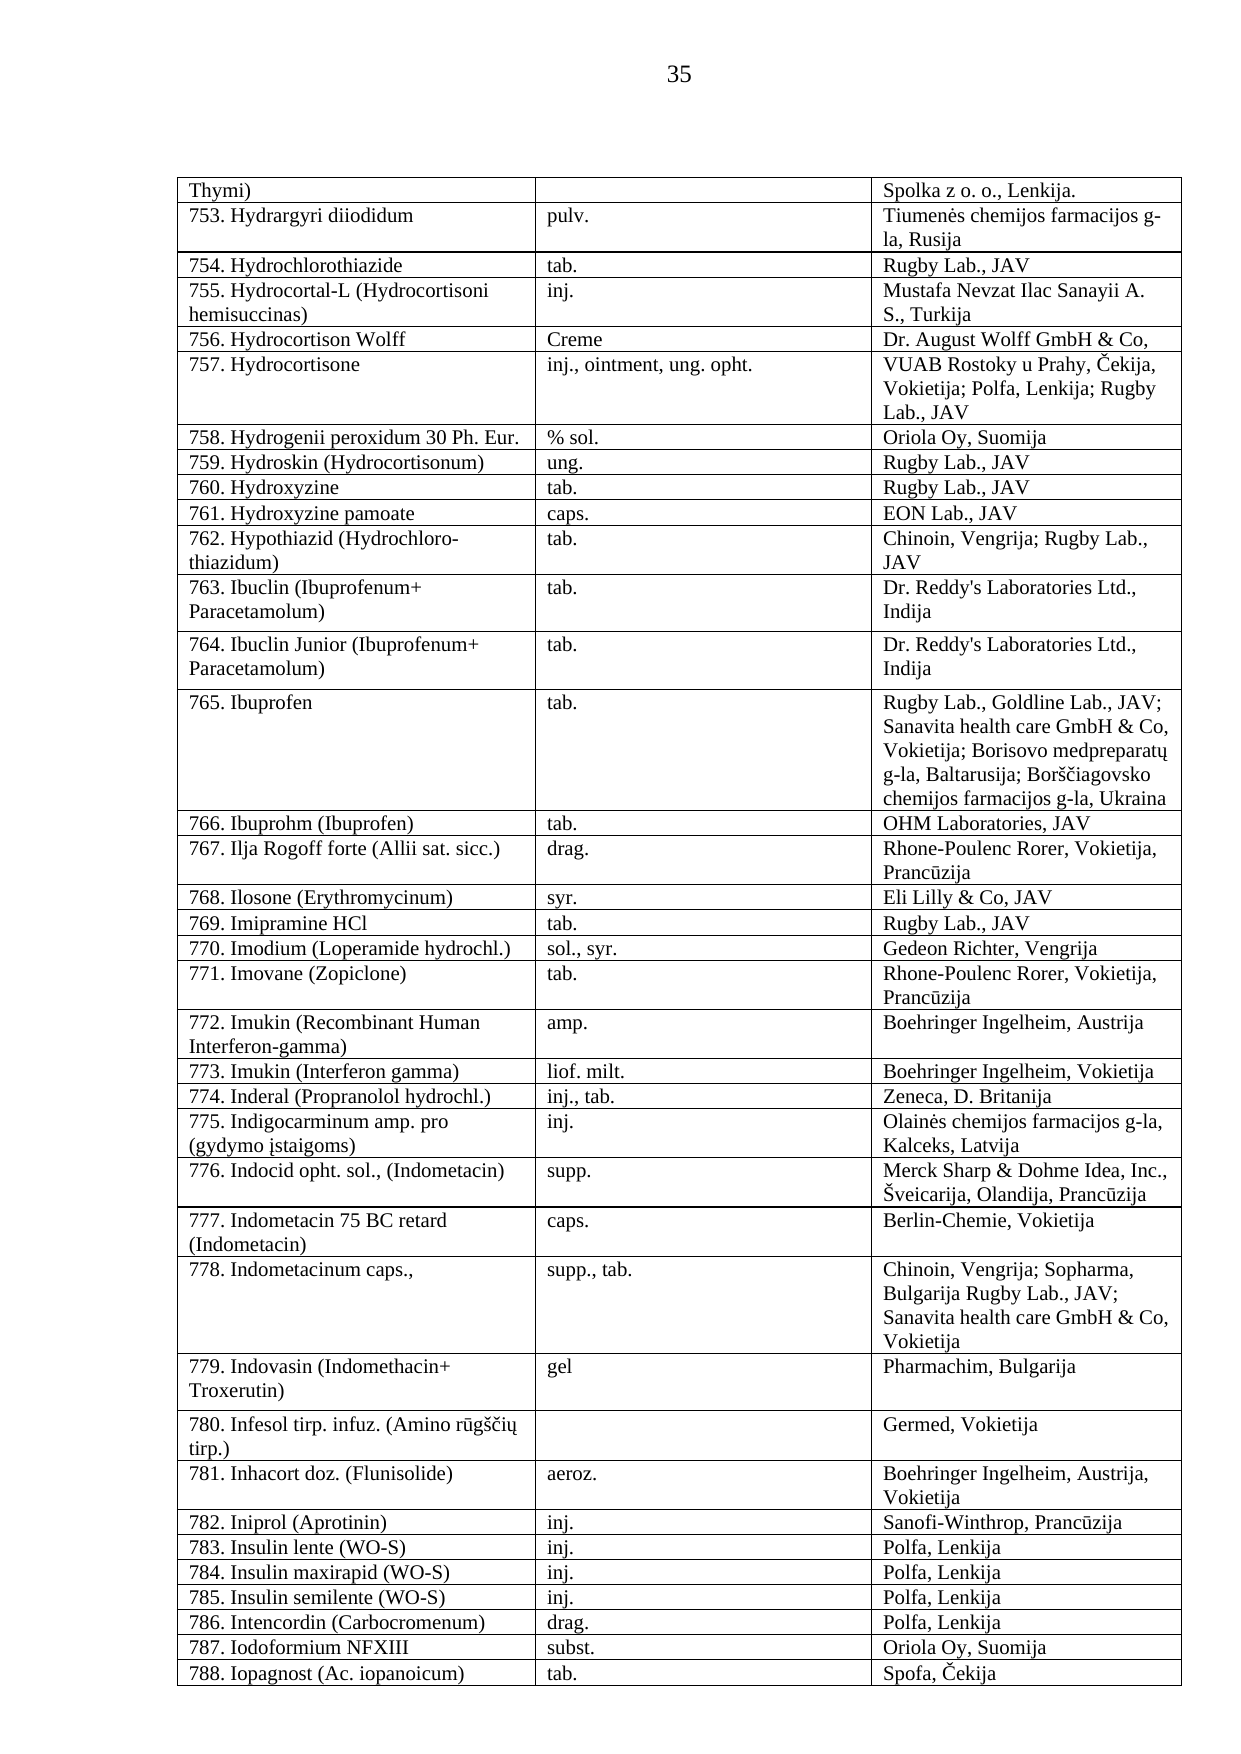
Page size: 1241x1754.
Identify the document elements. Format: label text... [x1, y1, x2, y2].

table_cell Zeneca, D. Britanija [872, 1084, 1181, 1108]
table_cell [536, 1411, 871, 1459]
table_cell drag. [536, 1610, 871, 1634]
table_cell Chinoin, Vengrija; Rugby Lab., JAV [872, 526, 1181, 574]
table_cell tab. [536, 526, 871, 574]
table_cell Tiumenės chemijos farmacijos g-la, Rusija [872, 203, 1181, 251]
table_cell Germed, Vokietija [872, 1411, 1181, 1459]
table_cell inj. [536, 1109, 871, 1157]
table_cell Dr. August Wolff GmbH & Co, [872, 327, 1181, 351]
table_cell 760. Hydroxyzine [178, 475, 535, 499]
table_cell tab. [536, 575, 871, 631]
table_cell VUAB Rostoky u Prahy, Čekija, Vokietija; Polfa, Lenkija; Rugby Lab., JAV [872, 352, 1181, 424]
table_cell Boehringer Ingelheim, Austrija [872, 1010, 1181, 1058]
table_cell OHM Laboratories, JAV [872, 811, 1181, 835]
table_cell inj. [536, 278, 871, 326]
table_cell Dr. Reddy's Laboratories Ltd., Indija [872, 632, 1181, 689]
table_cell inj., ointment, ung. opht. [536, 352, 871, 424]
table_cell Polfa, Lenkija [872, 1610, 1181, 1634]
table_cell Oriola Oy, Suomija [872, 1635, 1181, 1659]
table_cell tab. [536, 253, 871, 277]
table_cell 770. Imodium (Loperamide hydrochl.) [178, 936, 535, 959]
table_cell Rhone-Poulenc Rorer, Vokietija, Prancūzija [872, 836, 1181, 884]
table_cell tab. [536, 961, 871, 1009]
table_cell EON Lab., JAV [872, 500, 1181, 524]
table_cell 787. Iodoformium NFXIII [178, 1635, 535, 1659]
table_cell 754. Hydrochlorothiazide [178, 253, 535, 277]
table_cell Eli Lilly & Co, JAV [872, 885, 1181, 909]
table_cell 769. Imipramine HCl [178, 910, 535, 934]
table_cell inj. [536, 1585, 871, 1609]
table_cell Polfa, Lenkija [872, 1585, 1181, 1609]
table_cell 775. Indigocarminum amp. pro (gydymo įstaigoms) [178, 1109, 535, 1157]
table_cell subst. [536, 1635, 871, 1659]
table_cell 780. Infesol tirp. infuz. (Amino rūgščių tirp.) [178, 1411, 535, 1459]
table_cell Oriola Oy, Suomija [872, 425, 1181, 449]
table_cell Polfa, Lenkija [872, 1560, 1181, 1584]
table_cell 783. Insulin lente (WO-S) [178, 1535, 535, 1559]
table_cell aeroz. [536, 1461, 871, 1509]
table_cell 761. Hydroxyzine pamoate [178, 500, 535, 524]
table_cell tab. [536, 475, 871, 499]
table_cell 759. Hydroskin (Hydrocortisonum) [178, 450, 535, 474]
table_cell 786. Intencordin (Carbocromenum) [178, 1610, 535, 1634]
table_cell 772. Imukin (Recombinant Human Interferon-gamma) [178, 1010, 535, 1058]
table_cell Rugby Lab., JAV [872, 253, 1181, 277]
table_cell inj. [536, 1510, 871, 1534]
table_cell tab. [536, 811, 871, 835]
table_cell gel [536, 1354, 871, 1410]
table_cell supp. [536, 1158, 871, 1206]
table_cell 758. Hydrogenii peroxidum 30 Ph. Eur. [178, 425, 535, 449]
table_cell 753. Hydrargyri diiodidum [178, 203, 535, 251]
table_cell 784. Insulin maxirapid (WO-S) [178, 1560, 535, 1584]
table_cell 762. Hypothiazid (Hydrochloro- thiazidum) [178, 526, 535, 574]
table_cell Olainės chemijos farmacijos g-la, Kalceks, Latvija [872, 1109, 1181, 1157]
table_cell ung. [536, 450, 871, 474]
table_cell Mustafa Nevzat Ilac Sanayii A. S., Turkija [872, 278, 1181, 326]
table_cell Chinoin, Vengrija; Sopharma, Bulgarija Rugby Lab., JAV; Sanavita health care GmbH & Co, Vokietija [872, 1257, 1181, 1353]
table_cell tab. [536, 1660, 871, 1684]
table_cell Sanofi-Winthrop, Prancūzija [872, 1510, 1181, 1534]
table_cell 765. Ibuprofen [178, 690, 535, 810]
table_cell Creme [536, 327, 871, 351]
table_cell Spofa, Čekija [872, 1660, 1181, 1684]
table_cell Rugby Lab., JAV [872, 910, 1181, 934]
table_cell 788. Iopagnost (Ac. iopanoicum) [178, 1660, 535, 1684]
table_cell 771. Imovane (Zopiclone) [178, 961, 535, 1009]
table_cell 782. Iniprol (Aprotinin) [178, 1510, 535, 1534]
table_cell 757. Hydrocortisone [178, 352, 535, 424]
table_cell 764. Ibuclin Junior (Ibuprofenum+ Paracetamolum) [178, 632, 535, 689]
table_cell 785. Insulin semilente (WO-S) [178, 1585, 535, 1609]
table_cell Spolka z o. o., Lenkija. [872, 178, 1181, 202]
table_cell caps. [536, 500, 871, 524]
table_cell Rhone-Poulenc Rorer, Vokietija, Prancūzija [872, 961, 1181, 1009]
table_cell Polfa, Lenkija [872, 1535, 1181, 1559]
table_cell Rugby Lab., JAV [872, 475, 1181, 499]
table_cell 763. Ibuclin (Ibuprofenum+ Paracetamolum) [178, 575, 535, 631]
table_cell Pharmachim, Bulgarija [872, 1354, 1181, 1410]
table_cell supp., tab. [536, 1257, 871, 1353]
table_cell amp. [536, 1010, 871, 1058]
table_cell pulv. [536, 203, 871, 251]
table_cell inj. [536, 1535, 871, 1559]
table_cell Merck Sharp & Dohme Idea, Inc., Šveicarija, Olandija, Prancūzija [872, 1158, 1181, 1206]
table_cell 773. Imukin (Interferon gamma) [178, 1059, 535, 1083]
table_cell 767. Ilja Rogoff forte (Allii sat. sicc.) [178, 836, 535, 884]
table_cell drag. [536, 836, 871, 884]
table_cell Boehringer Ingelheim, Austrija, Vokietija [872, 1461, 1181, 1509]
table_cell 755. Hydrocortal-L (Hydrocortisoni hemisuccinas) [178, 278, 535, 326]
table_cell 768. Ilosone (Erythromycinum) [178, 885, 535, 909]
table_cell 776. Indocid opht. sol., (Indometacin) [178, 1158, 535, 1206]
table_cell liof. milt. [536, 1059, 871, 1083]
table_cell Thymi) [178, 178, 535, 202]
table_cell Gedeon Richter, Vengrija [872, 936, 1181, 959]
table_cell tab. [536, 910, 871, 934]
table_cell 778. Indometacinum caps., [178, 1257, 535, 1353]
table_cell syr. [536, 885, 871, 909]
table_cell 766. Ibuprohm (Ibuprofen) [178, 811, 535, 835]
table_cell 779. Indovasin (Indomethacin+ Troxerutin) [178, 1354, 535, 1410]
table_cell inj. [536, 1560, 871, 1584]
table_cell caps. [536, 1208, 871, 1256]
table_cell tab. [536, 632, 871, 689]
table_cell sol., syr. [536, 936, 871, 959]
table_cell tab. [536, 690, 871, 810]
table_cell % sol. [536, 425, 871, 449]
table_cell 777. Indometacin 75 BC retard (Indometacin) [178, 1208, 535, 1256]
table_cell 756. Hydrocortison Wolff [178, 327, 535, 351]
table_cell [536, 178, 871, 202]
table_cell Berlin-Chemie, Vokietija [872, 1208, 1181, 1256]
table_cell Dr. Reddy's Laboratories Ltd., Indija [872, 575, 1181, 631]
table_cell 781. Inhacort doz. (Flunisolide) [178, 1461, 535, 1509]
table_cell inj., tab. [536, 1084, 871, 1108]
table_cell Rugby Lab., JAV [872, 450, 1181, 474]
table_cell Boehringer Ingelheim, Vokietija [872, 1059, 1181, 1083]
table_cell 774. Inderal (Propranolol hydrochl.) [178, 1084, 535, 1108]
table_cell Rugby Lab., Goldline Lab., JAV; Sanavita health care GmbH & Co, Vokietija; Borisovo medpreparatų g-la, Baltarusija; Borščiagovsko chemijos farmacijos g-la, Ukraina [872, 690, 1181, 810]
